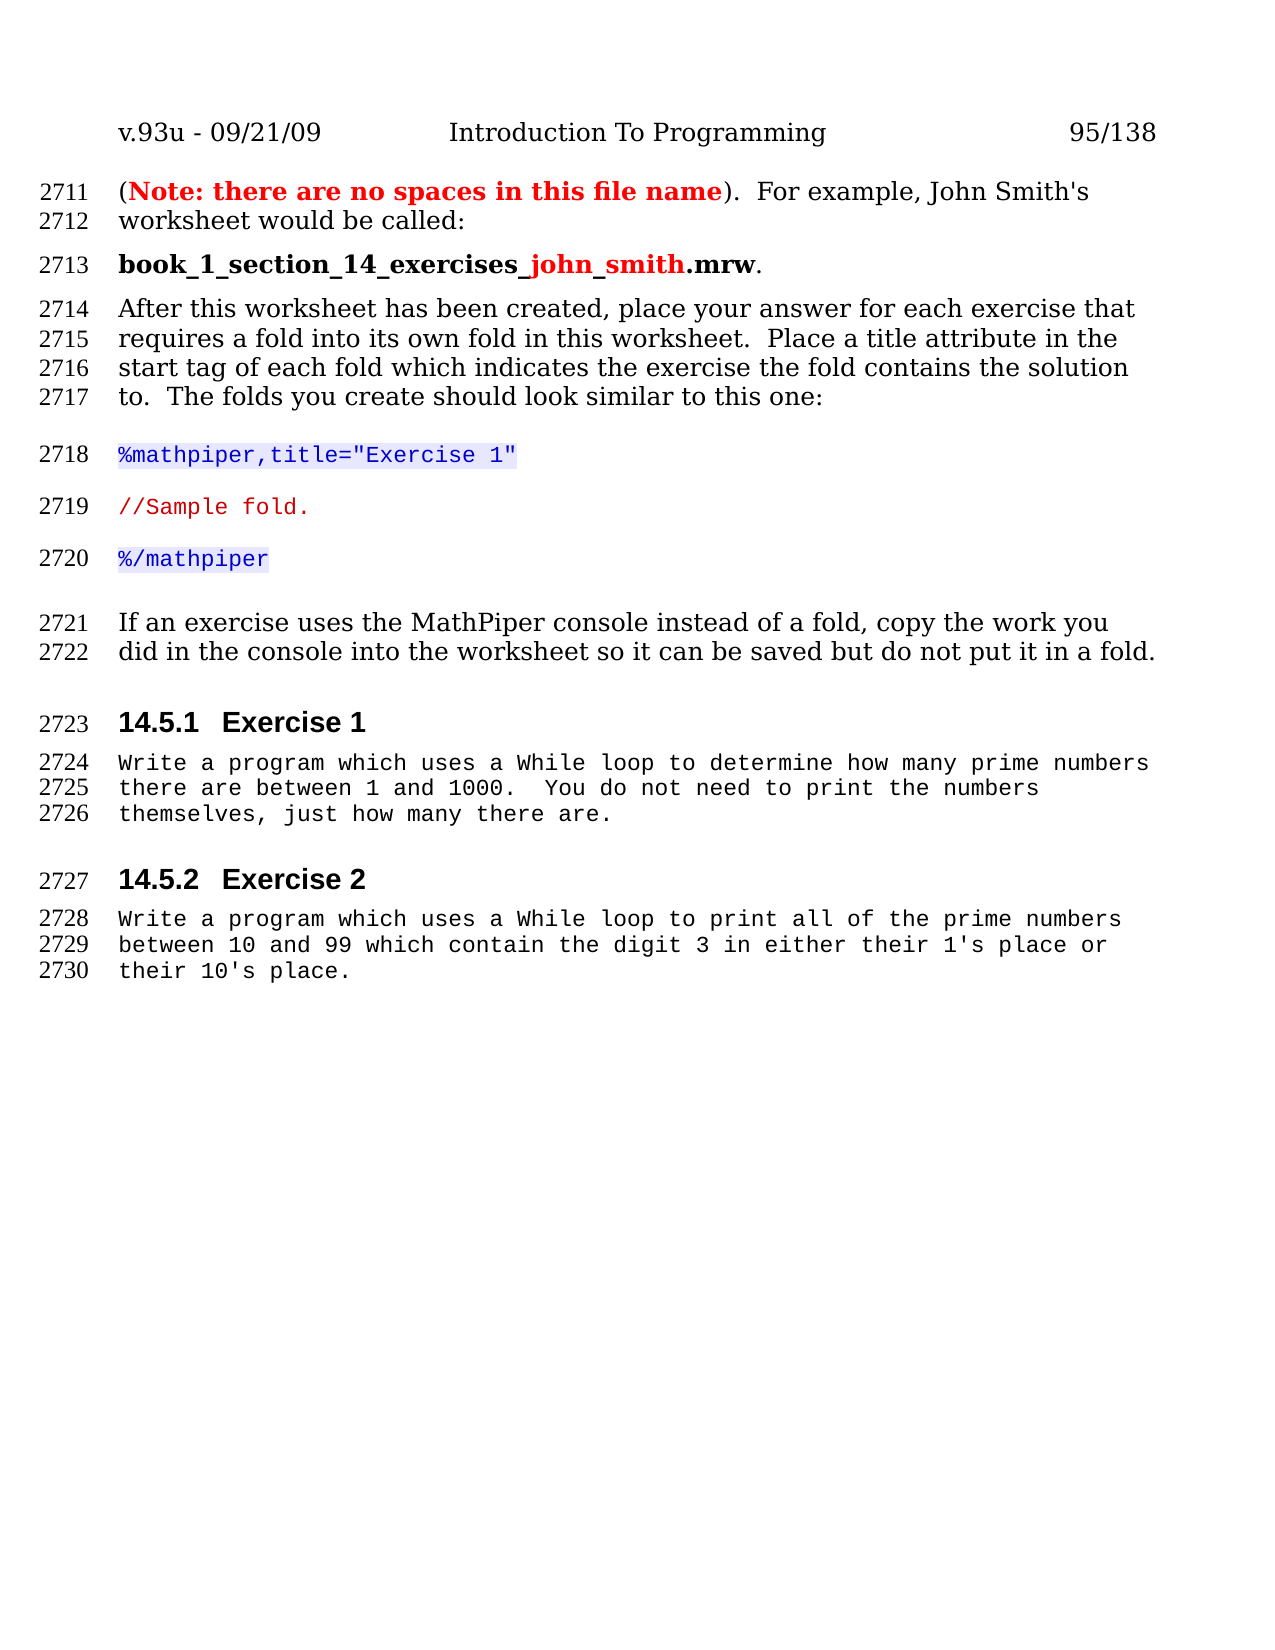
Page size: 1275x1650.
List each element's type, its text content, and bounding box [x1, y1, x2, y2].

text %/mathpiper [118, 547, 1157, 573]
text After this worksheet has been created, place your answer for each exercise that requires a fold into its own fold in this worksheet. Place a title attribute in the start tag of each fold which indicates the exercise the fold contains the solution to. The folds you create should look similar to this one: [118, 295, 1157, 411]
text //Sample fold. [118, 495, 1157, 521]
text %mathpiper,title="Exercise 1" [118, 443, 1157, 469]
text (Note: there are no spaces in this file name). For example, John Smith's worksheet would be called: [118, 177, 1157, 235]
text Write a program which uses a While loop to determine how many prime numbers there are between 1 and 1000. You do not need to print the numbers themselves, just how many there are. [118, 751, 1157, 829]
subtitle Exercise 1 [118, 705, 1157, 739]
text Write a program which uses a While loop to print all of the prime numbers between 10 and 99 which contain the digit 3 in either their 1's place or their 10's place. [118, 907, 1157, 985]
text book_1_section_14_exercises_john_smith.mrw. [118, 250, 1157, 280]
text If an exercise uses the MathPiper console instead of a fold, copy the work you did in the console into the worksheet so it can be saved but do not put it in a fold. [118, 608, 1157, 666]
subtitle Exercise 2 [118, 862, 1157, 895]
